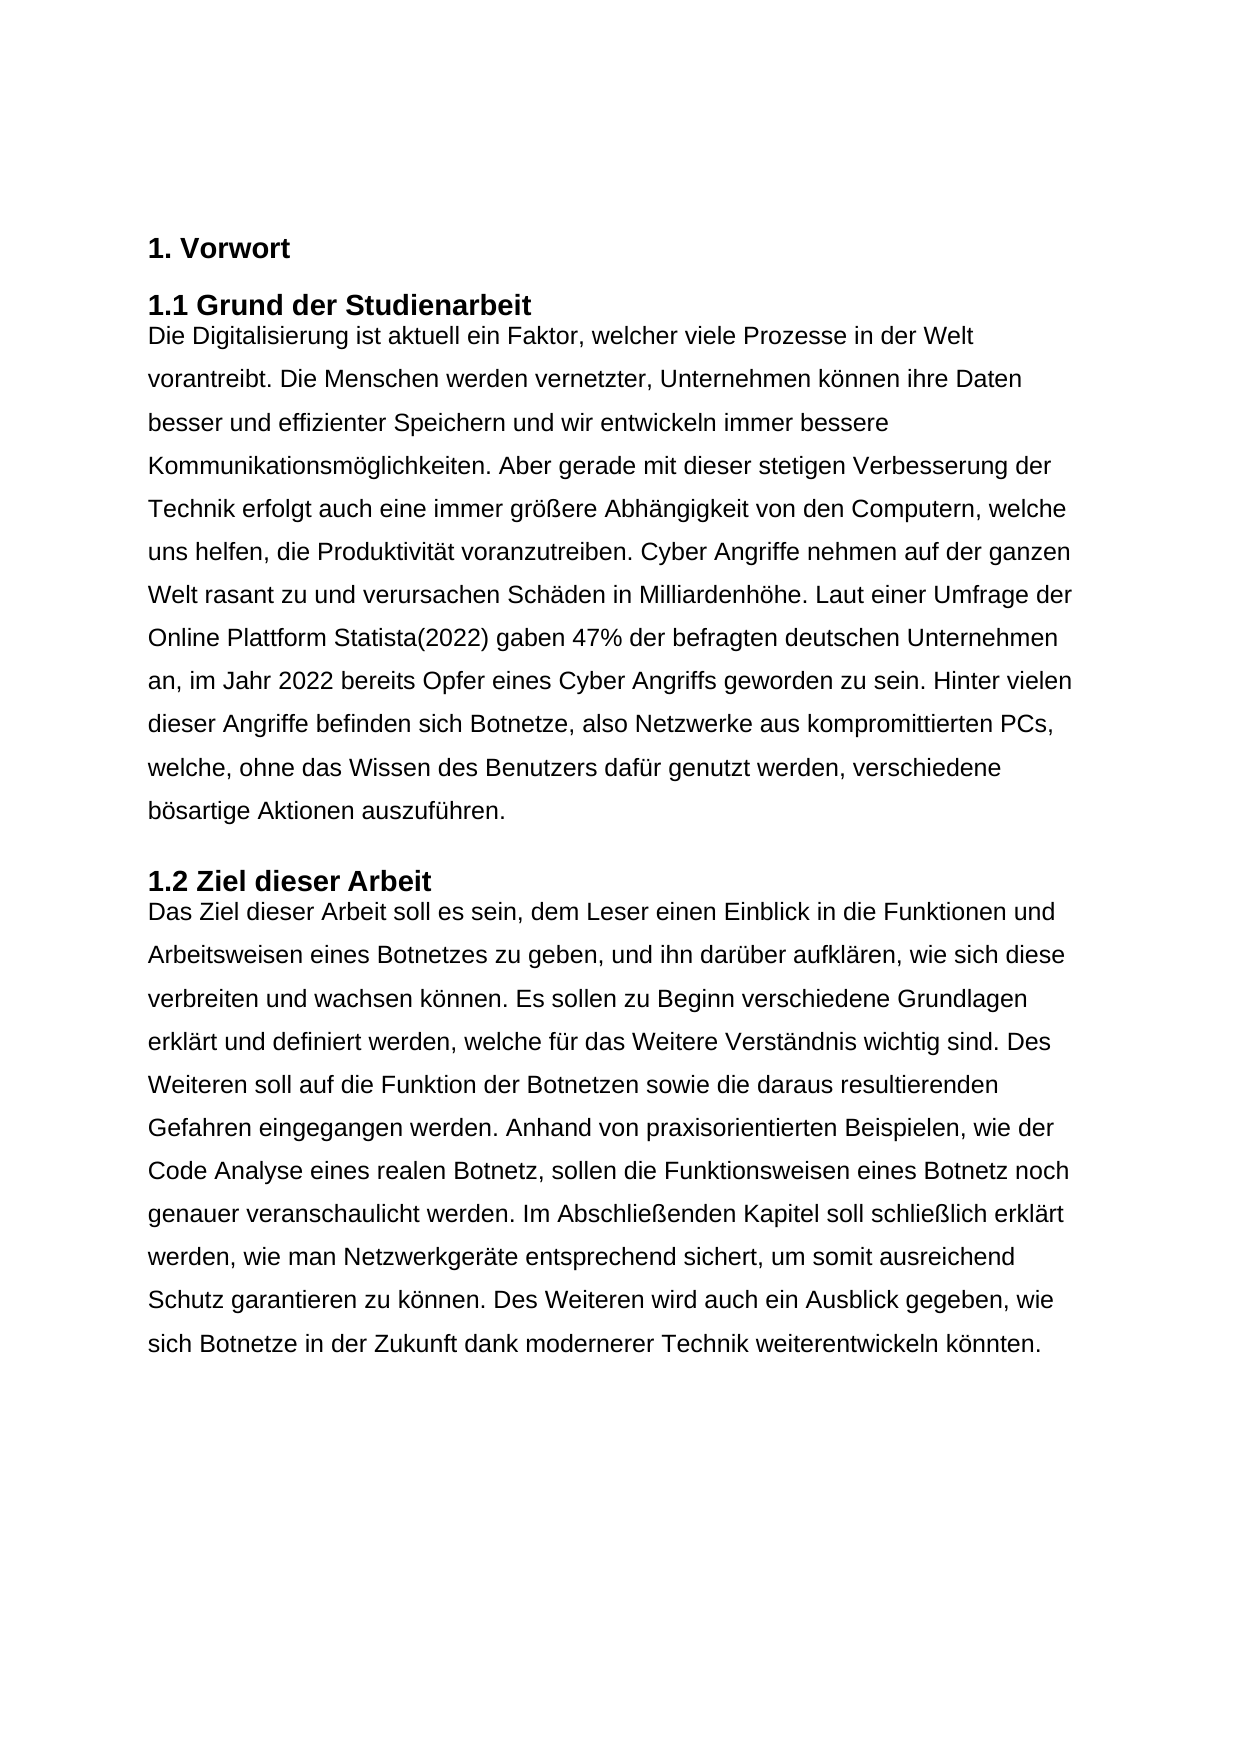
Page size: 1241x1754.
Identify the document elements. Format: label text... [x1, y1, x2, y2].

subtitle 1.1 Grund der Studienarbeit [148, 288, 1093, 321]
subtitle 1. Vorwort [148, 231, 1093, 265]
text Das Ziel dieser Arbeit soll es sein, dem Leser einen Einblick in die Funktionen und Arbeitsweisen eines Botnetzes zu geben, und ihn darüber aufklären, wie sich diese verbreiten und wachsen können. Es sollen zu Beginn verschiedene Grundlagen erklärt und definiert werden, welche für das Weitere Verständnis wichtig sind. Des Weiteren soll auf die Funktion der Botnetzen sowie die daraus resultierenden Gefahren eingegangen werden. Anhand von praxisorientierten Beispielen, wie der Code Analyse eines realen Botnetz, sollen die Funktionsweisen eines Botnetz noch genauer veranschaulicht werden. Im Abschließenden Kapitel soll schließlich erklärt werden, wie man Netzwerkgeräte entsprechend sichert, um somit ausreichend Schutz garantieren zu können. Des Weiteren wird auch ein Ausblick gegeben, wie sich Botnetze in der Zukunft dank modernerer Technik weiterentwickeln könnten. [148, 897, 1093, 1357]
subtitle 1.2 Ziel dieser Arbeit [148, 864, 1093, 897]
text Die Digitalisierung ist aktuell ein Faktor, welcher viele Prozesse in der Welt vorantreibt. Die Menschen werden vernetzter, Unternehmen können ihre Daten besser und effizienter Speichern und wir entwickeln immer bessere Kommunikationsmöglichkeiten. Aber gerade mit dieser stetigen Verbesserung der Technik erfolgt auch eine immer größere Abhängigkeit von den Computern, welche uns helfen, die Produktivität voranzutreiben. Cyber Angriffe nehmen auf der ganzen Welt rasant zu und verursachen Schäden in Milliardenhöhe. Laut einer Umfrage der Online Plattform Statista(2022) gaben 47% der befragten deutschen Unternehmen an, im Jahr 2022 bereits Opfer eines Cyber Angriffs geworden zu sein. Hinter vielen dieser Angriffe befinden sich Botnetze, also Netzwerke aus kompromittierten PCs, welche, ohne das Wissen des Benutzers dafür genutzt werden, verschiedene bösartige Aktionen auszuführen. [148, 321, 1093, 824]
